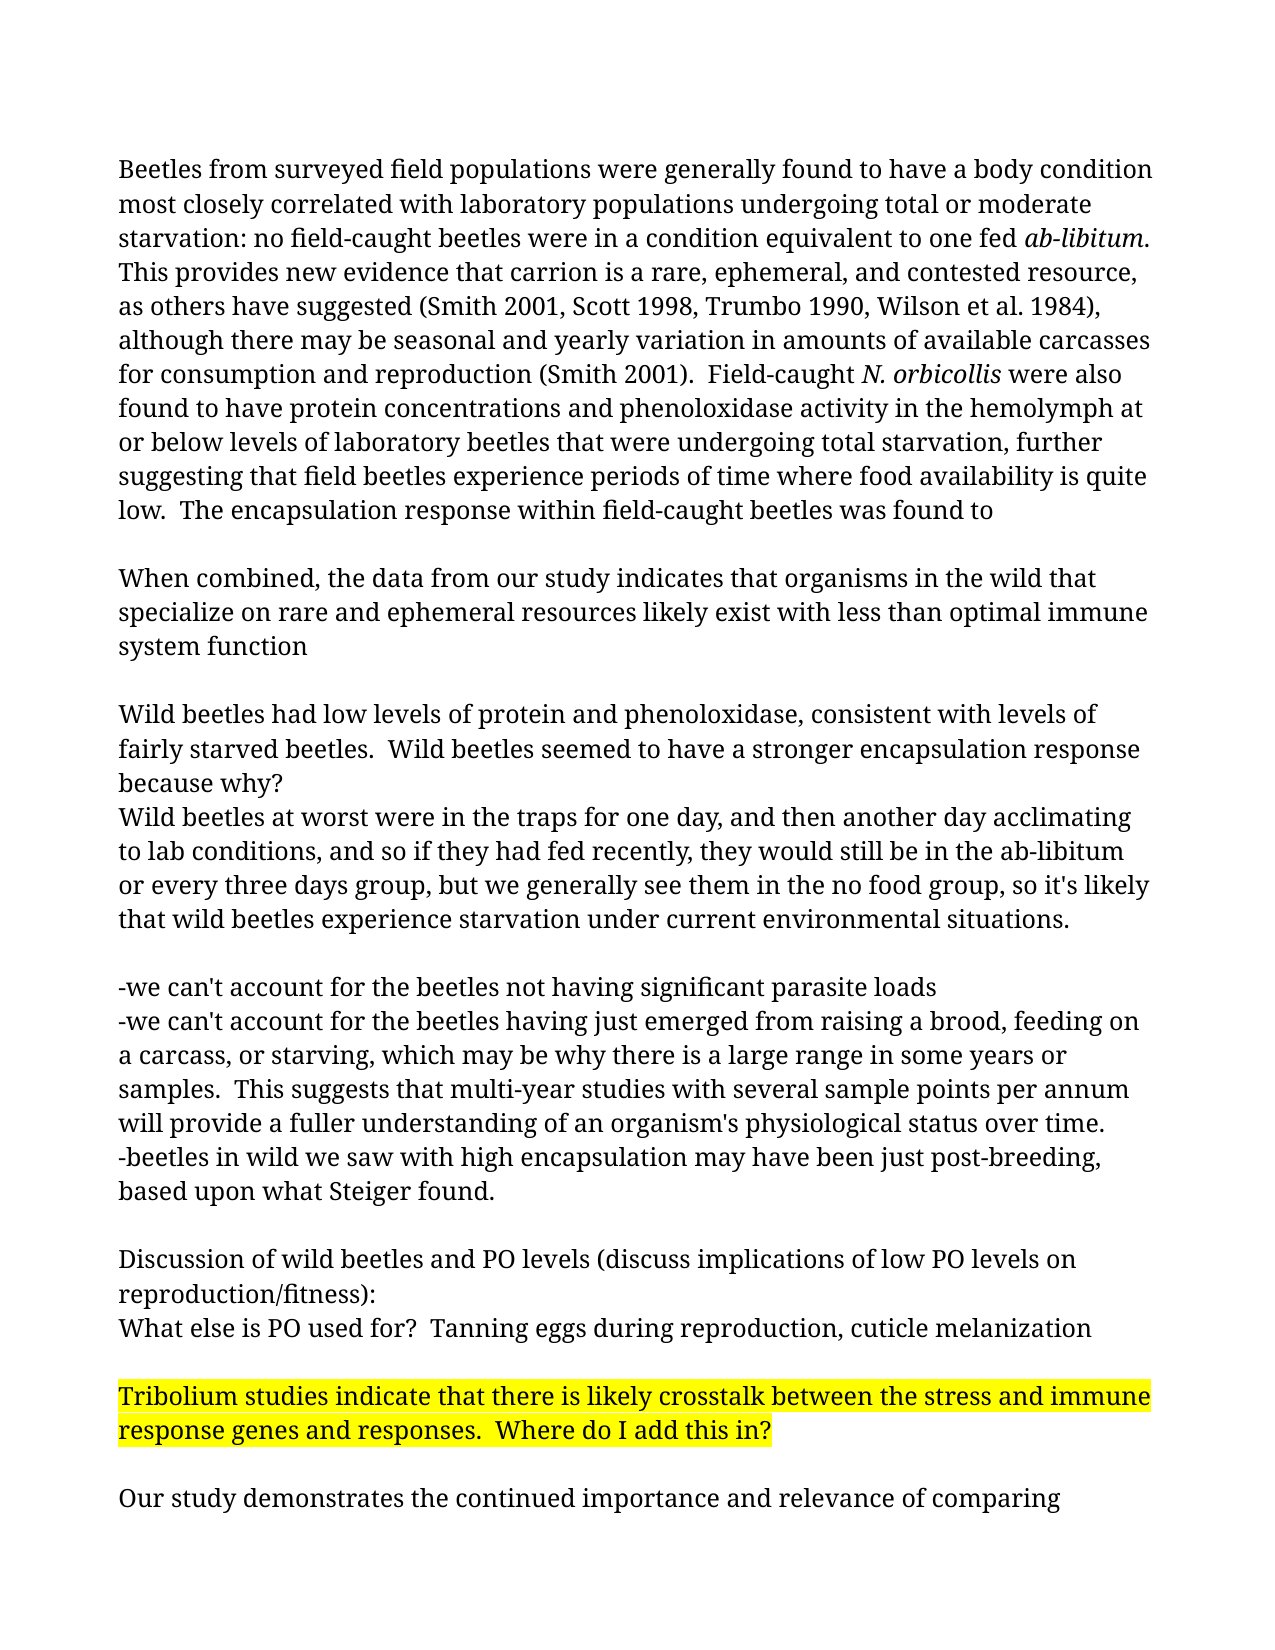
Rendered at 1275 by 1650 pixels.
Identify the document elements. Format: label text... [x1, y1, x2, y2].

text Tribolium studies indicate that there is likely crosstalk between the stress and immune response genes and responses. Where do I add this in? [118, 1378, 1157, 1447]
text What else is PO used for? Tanning eggs during reproduction, cuticle melanization [118, 1310, 1157, 1344]
text When combined, the data from our study indicates that organisms in the wild that specialize on rare and ephemeral resources likely exist with less than optimal immune system function [118, 561, 1157, 663]
text Wild beetles at worst were in the traps for one day, and then another day acclimating to lab conditions, and so if they had fed recently, they would still be in the ab-libitum or every three days group, but we generally see them in the no food group, so it's likely that wild beetles experience starvation under current environmental situations. [118, 799, 1157, 936]
text -beetles in wild we saw with high encapsulation may have been just post-breeding, based upon what Steiger found. [118, 1140, 1157, 1208]
text -we can't account for the beetles having just emerged from raising a brood, feeding on a carcass, or starving, which may be why there is a large range in some years or samples. This suggests that multi-year studies with several sample points per annum will provide a fuller understanding of an organism's physiological status over time. [118, 1004, 1157, 1140]
text Our study demonstrates the continued importance and relevance of comparing [118, 1481, 1157, 1515]
text Beetles from surveyed field populations were generally found to have a body condition most closely correlated with laboratory populations undergoing total or moderate starvation: no field-caught beetles were in a condition equivalent to one fed ab-libitum. This provides new evidence that carrion is a rare, ephemeral, and contested resource, as others have suggested (Smith 2001, Scott 1998, Trumbo 1990, Wilson et al. 1984), although there may be seasonal and yearly variation in amounts of available carcasses for consumption and reproduction (Smith 2001). Field-caught N. orbicollis were also found to have protein concentrations and phenoloxidase activity in the hemolymph at or below levels of laboratory beetles that were undergoing total starvation, further suggesting that field beetles experience periods of time where food availability is quite low. The encapsulation response within field-caught beetles was found to [118, 152, 1157, 527]
text -we can't account for the beetles not having significant parasite loads [118, 970, 1157, 1004]
text Discussion of wild beetles and PO levels (discuss implications of low PO levels on reproduction/fitness): [118, 1242, 1157, 1310]
text Wild beetles had low levels of protein and phenoloxidase, consistent with levels of fairly starved beetles. Wild beetles seemed to have a stronger encapsulation response because why? [118, 697, 1157, 799]
